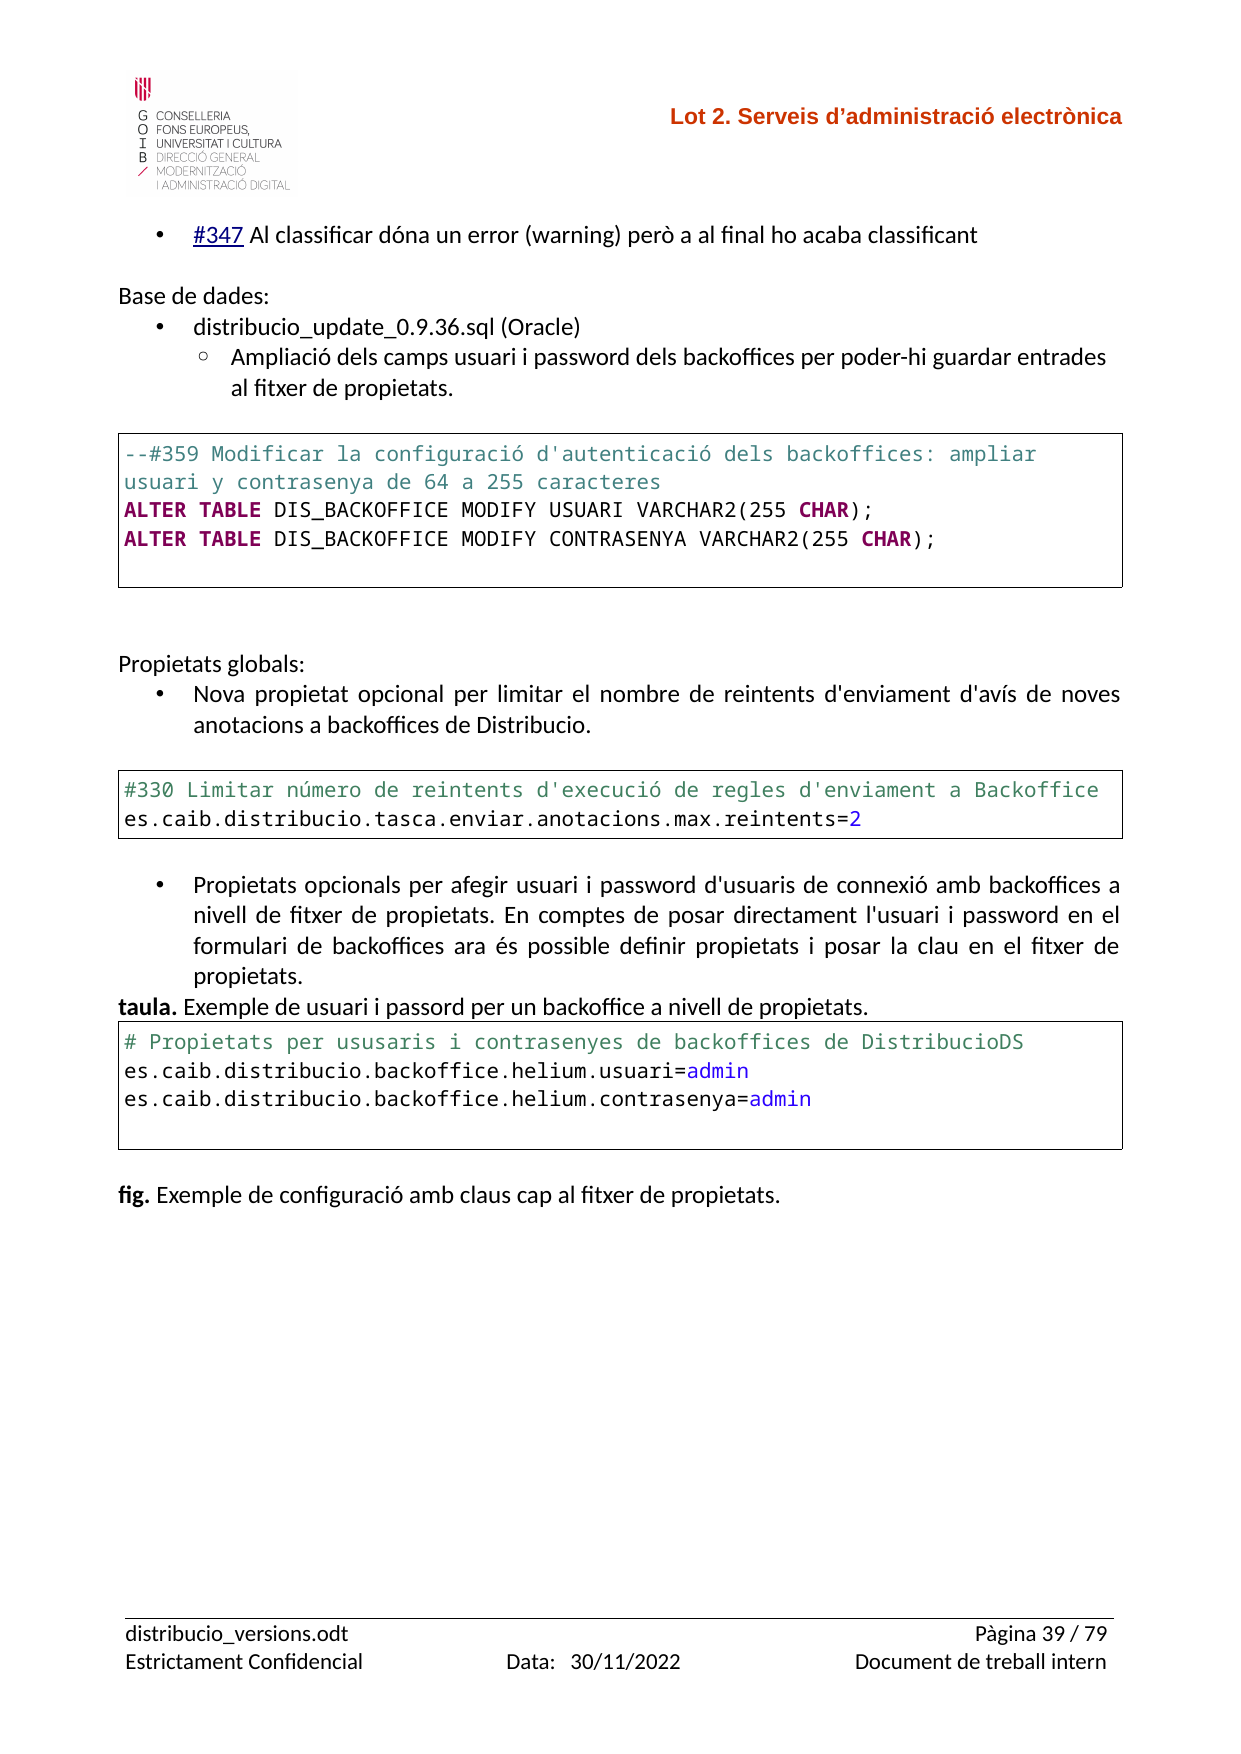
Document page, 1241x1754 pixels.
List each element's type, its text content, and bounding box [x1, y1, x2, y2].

table_header --#359 Modificar la configuració d'autenticació dels backoffices: ampliar usuari y contrasenya de 64 a 255 caracteres ALTER TABLE DIS_BACKOFFICE MODIFY USUARI VARCHAR2(255 CHAR); ALTER TABLE DIS_BACKOFFICE MODIFY CONTRASENYA VARCHAR2(255 CHAR); [119, 434, 1122, 587]
table_header #330 Limitar número de reintents d'execució de regles d'enviament a Backoffice es.caib.distribucio.tasca.enviar.anotacions.max.reintents=2 [119, 771, 1122, 838]
text fig. Exemple de configuració amb claus cap al fitxer de propietats. [118, 1179, 1122, 1210]
list #347 Al classificar dóna un error (warning) però a al final ho acaba classificant [156, 219, 1122, 250]
list distribucio_update_0.9.36.sql (Oracle) [156, 311, 1122, 341]
list Nova propietat opcional per limitar el nombre de reintents d'enviament d'avís de noves anotacions a backoffices de Distribucio. [156, 678, 1122, 739]
text Propietats globals: [118, 648, 1122, 678]
picture [126, 70, 299, 197]
list Propietats opcionals per afegir usuari i password d'usuaris de connexió amb backoffices a nivell de fitxer de propietats. En comptes de posar directament l'usuari i password en el formulari de backoffices ara és possible definir propietats i posar la clau en el fitxer de propietats. [156, 869, 1122, 991]
text Base de dades: [118, 280, 1122, 311]
table_header # Propietats per ususaris i contrasenyes de backoffices de DistribucioDS es.caib.distribucio.backoffice.helium.usuari=admin es.caib.distribucio.backoffice.helium.contrasenya=admin [119, 1022, 1122, 1149]
list Ampliació dels camps usuari i password dels backoffices per poder-hi guardar entrades al fitxer de propietats. [193, 341, 1122, 402]
text taula. Exemple de usuari i passord per un backoffice a nivell de propietats. [118, 991, 1122, 1021]
